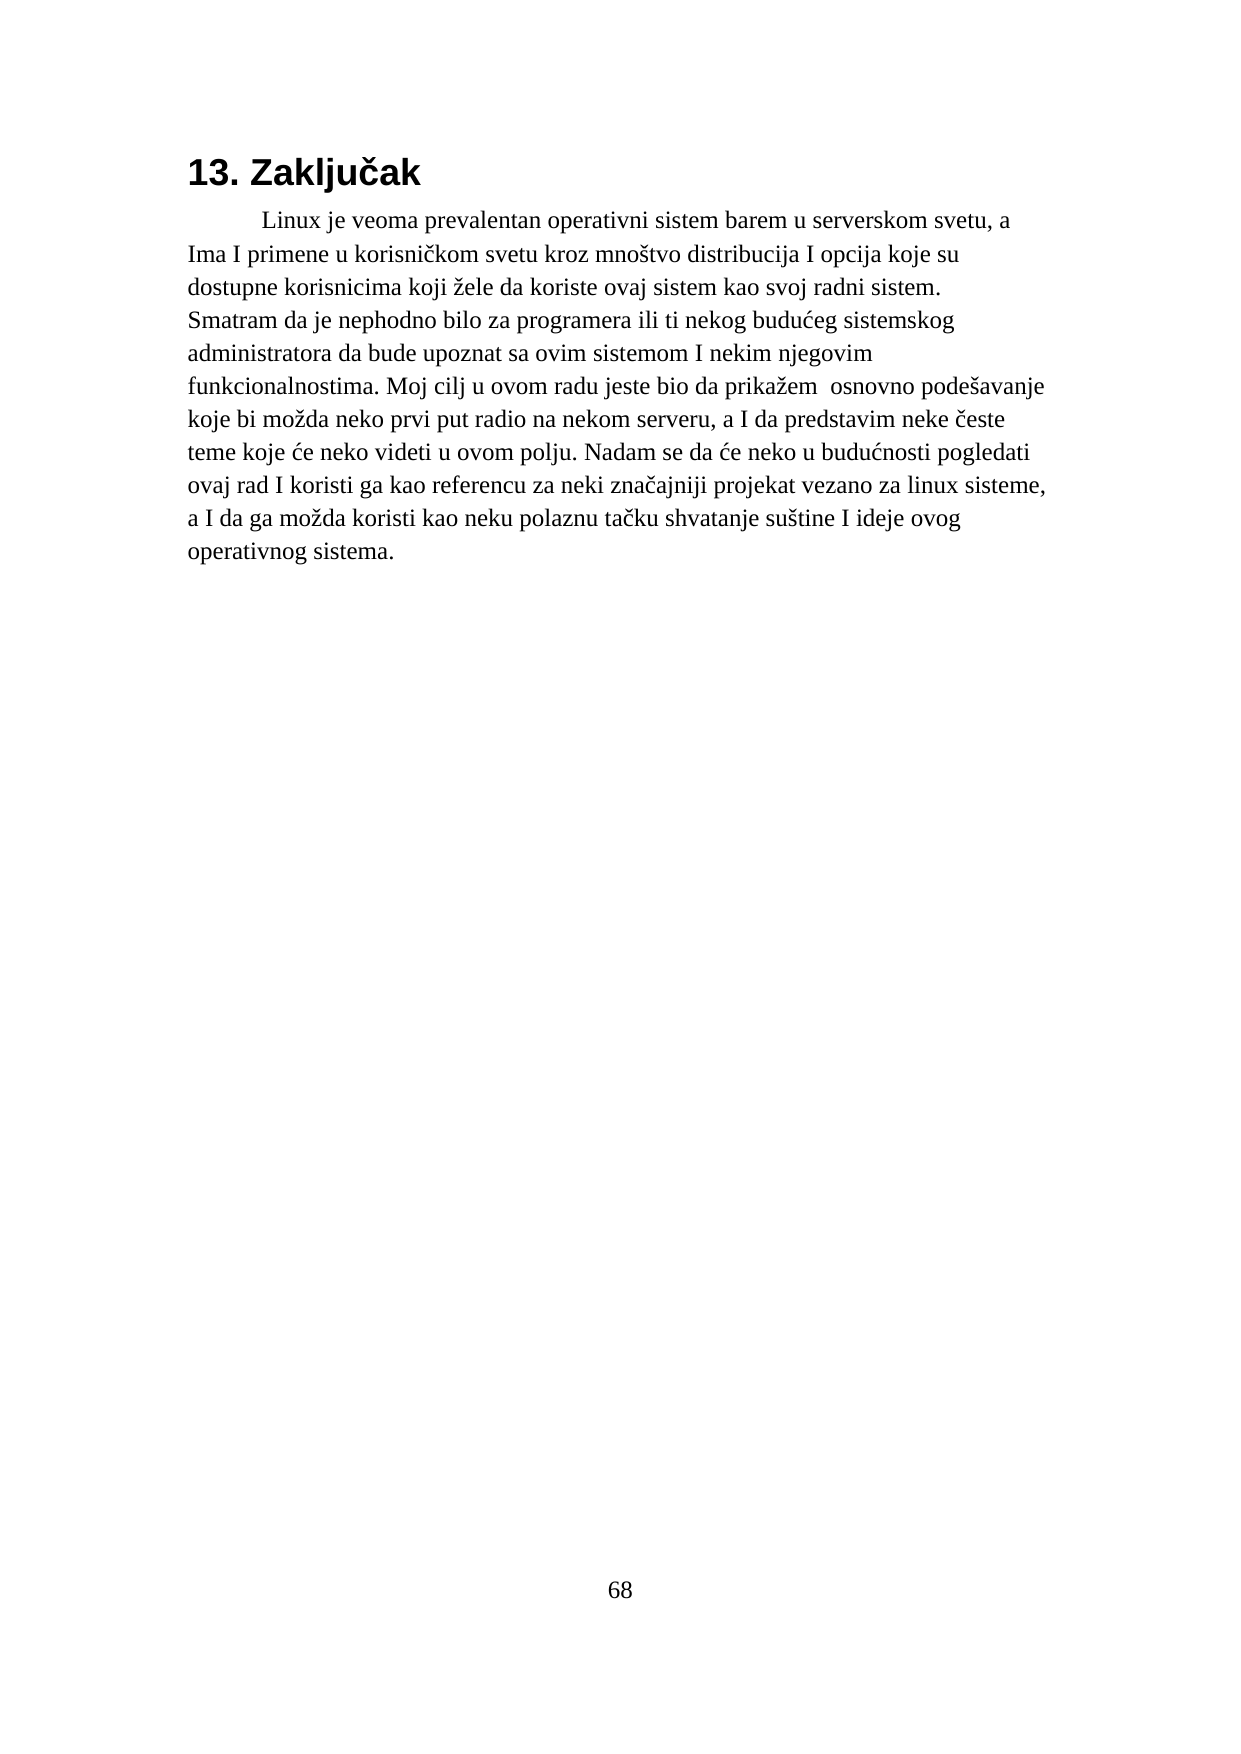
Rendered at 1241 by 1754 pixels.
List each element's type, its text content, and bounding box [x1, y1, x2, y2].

subtitle 13. Zaključak [187, 150, 1053, 193]
text Linux je veoma prevalentan operativni sistem barem u serverskom svetu, a Ima I primene u korisničkom svetu kroz mnoštvo distribucija I opcija koje su dostupne korisnicima koji žele da koriste ovaj sistem kao svoj radni sistem. Smatram da je nephodno bilo za programera ili ti nekog budućeg sistemskog administratora da bude upoznat sa ovim sistemom I nekim njegovim funkcionalnostima. Moj cilj u ovom radu jeste bio da prikažem osnovno podešavanje koje bi možda neko prvi put radio na nekom serveru, a I da predstavim neke česte teme koje će neko videti u ovom polju. Nadam se da će neko u budućnosti pogledati ovaj rad I koristi ga kao referencu za neki značajniji projekat vezano za linux sisteme, a I da ga možda koristi kao neku polaznu tačku shvatanje suštine I ideje ovog operativnog sistema. [187, 206, 1053, 763]
